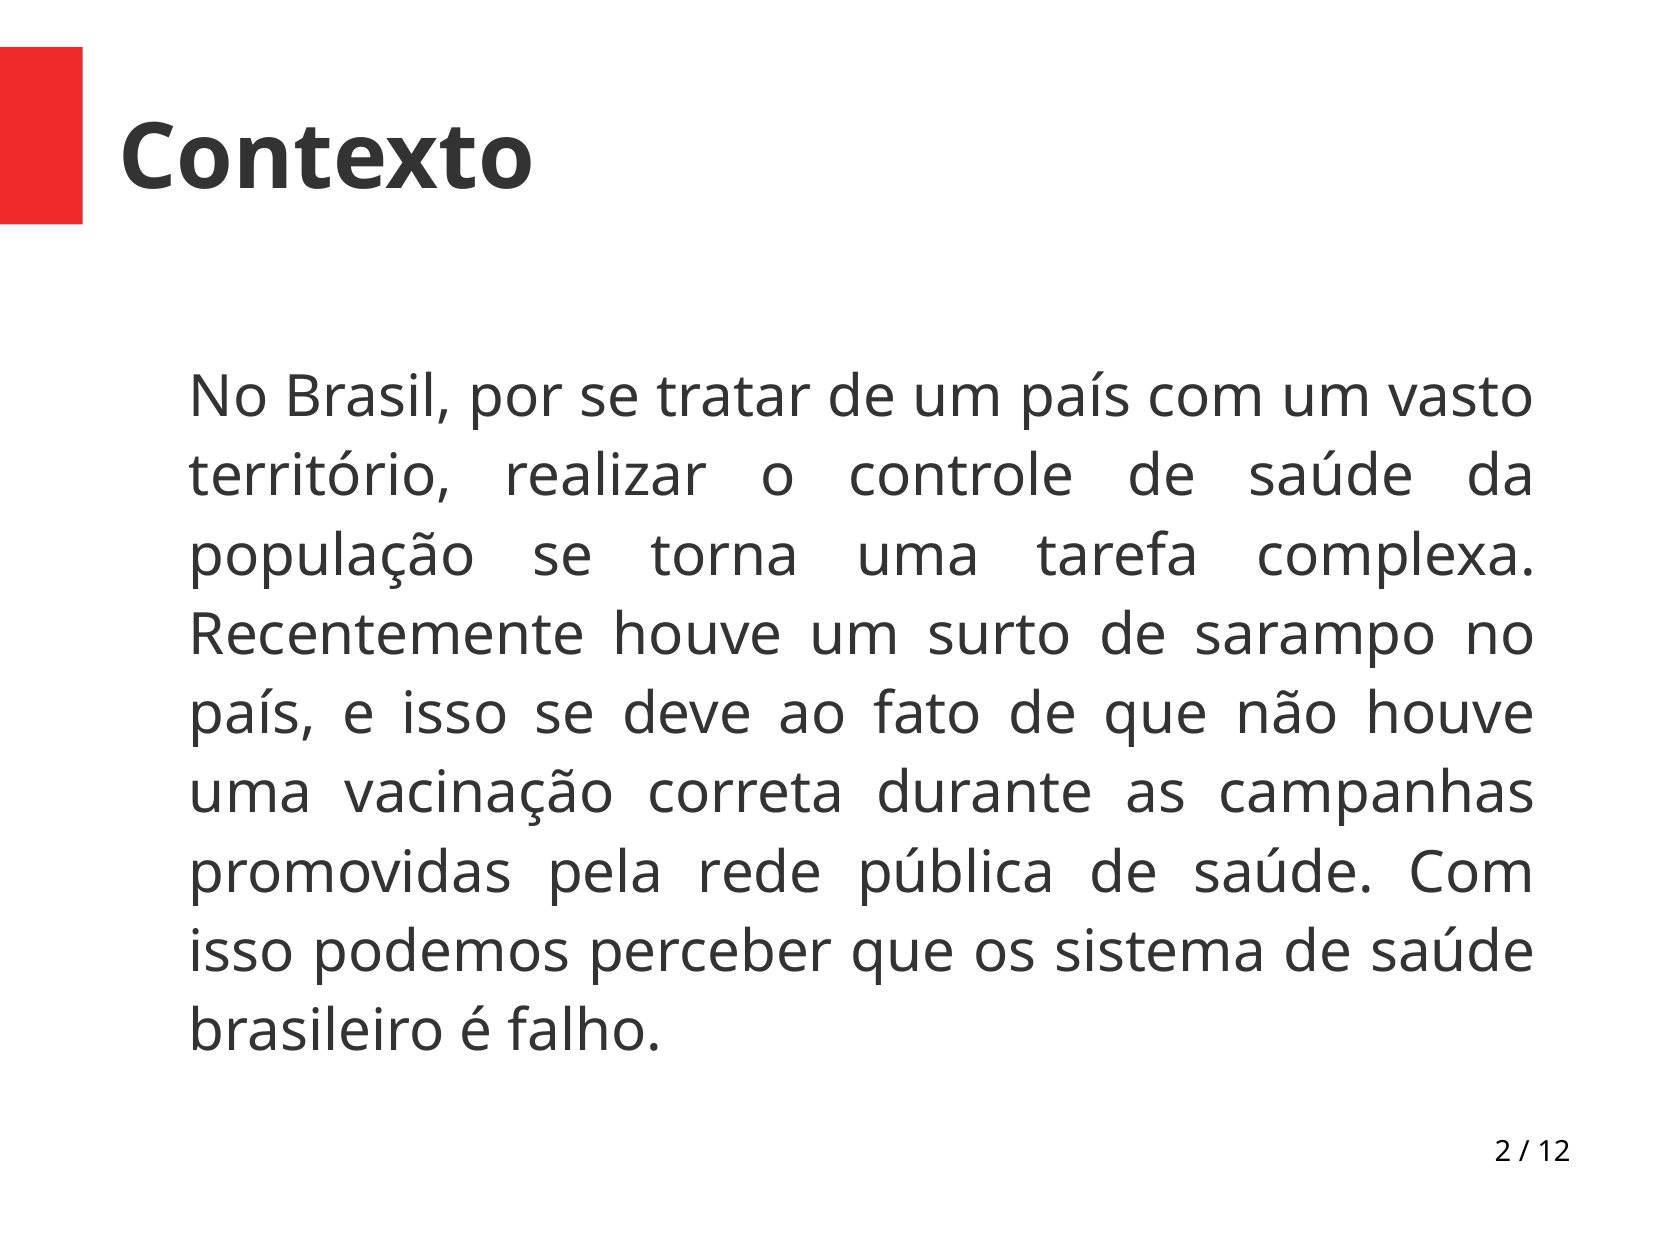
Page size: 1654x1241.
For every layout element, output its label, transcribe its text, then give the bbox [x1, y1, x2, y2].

title Contexto [118, 49, 1571, 257]
list No Brasil, por se tratar de um país com um vasto território, realizar o controle de saúde da população se torna uma tarefa complexa. Recentemente houve um surto de sarampo no país, e isso se deve ao fato de que não houve uma vacinação correta durante as campanhas promovidas pela rede pública de saúde. Com isso podemos perceber que os sistema de saúde brasileiro é falho. [118, 354, 1536, 1074]
